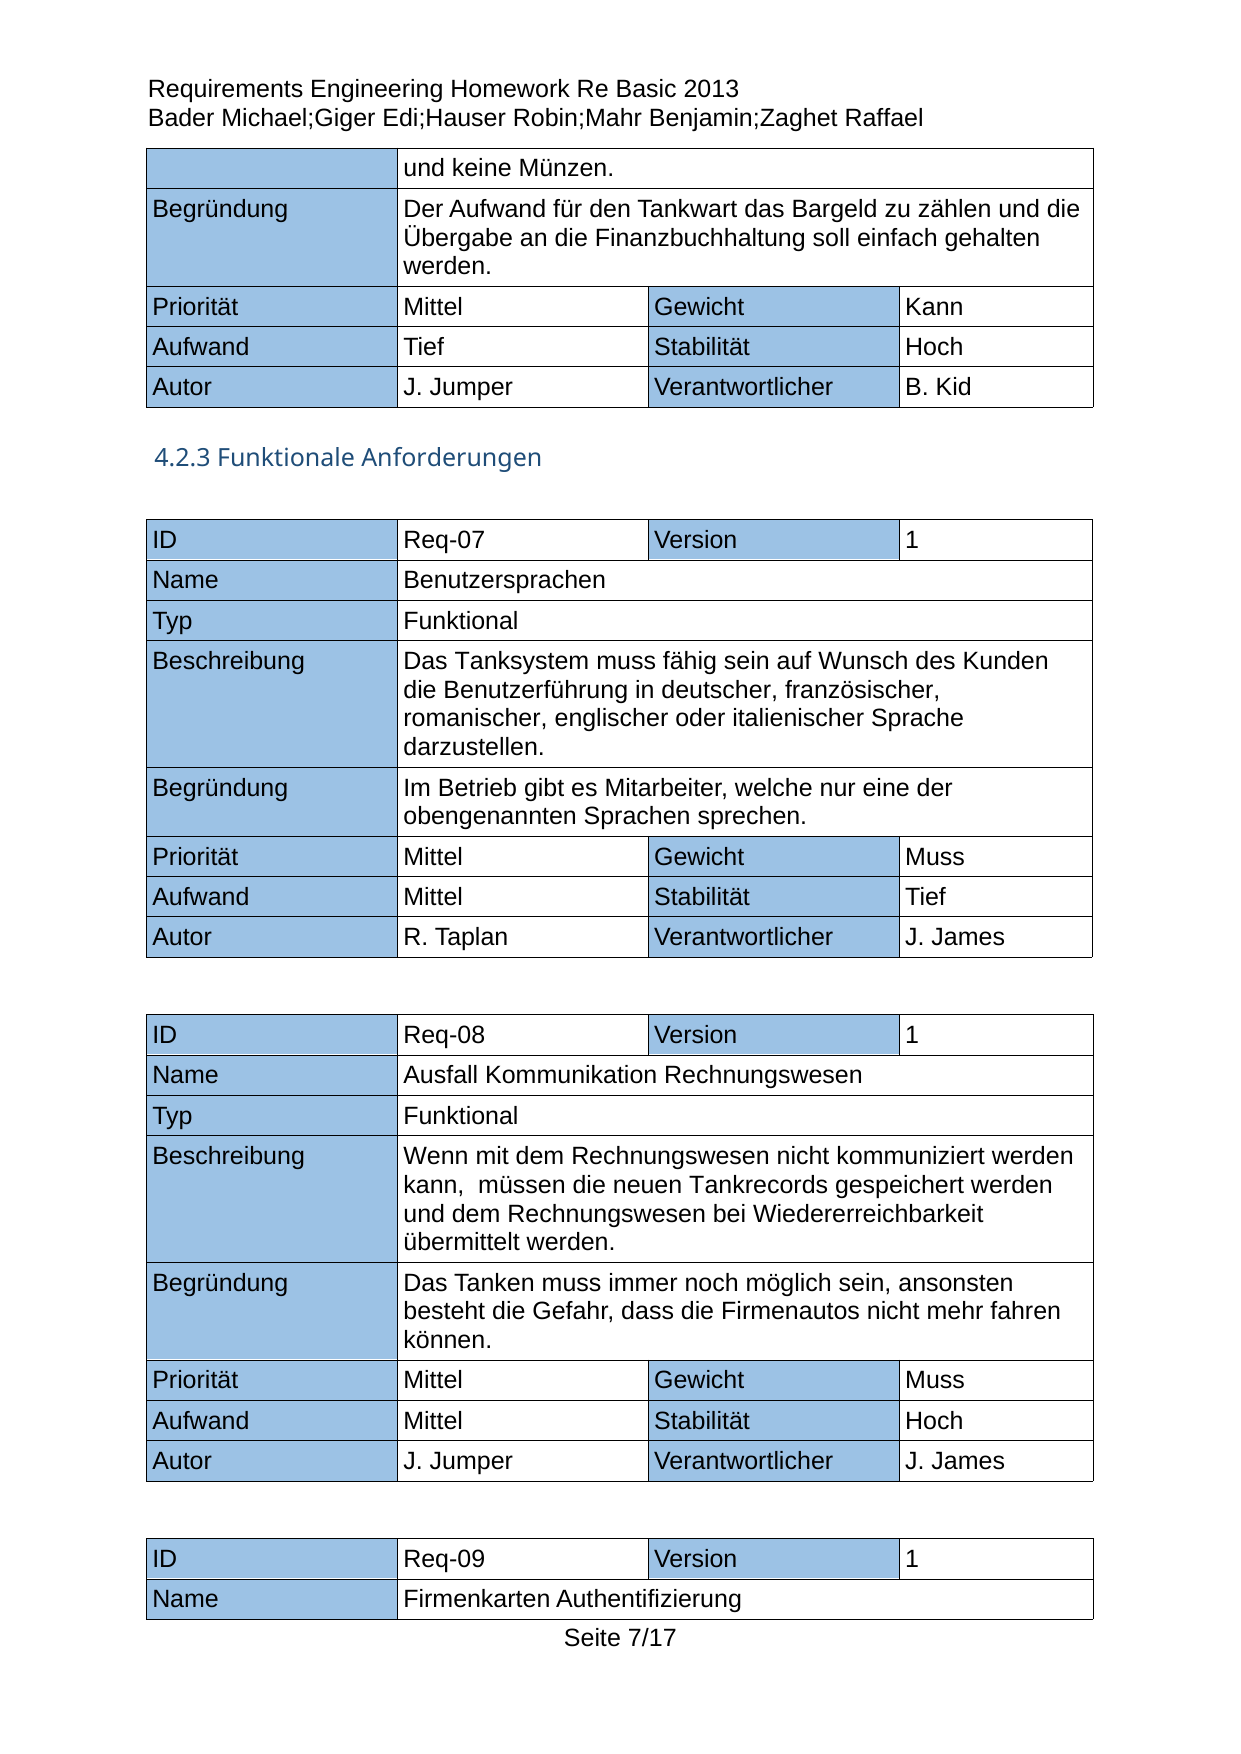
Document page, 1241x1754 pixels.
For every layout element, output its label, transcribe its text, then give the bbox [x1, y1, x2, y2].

table_header ID [147, 1015, 397, 1054]
table_cell Name [147, 561, 397, 600]
table_cell Beschreibung [147, 1136, 397, 1262]
table_cell Beschreibung [147, 641, 397, 767]
table_cell [147, 149, 397, 188]
table_cell Gewicht [649, 287, 899, 326]
table_cell Der Aufwand für den Tankwart das Bargeld zu zählen und die Übergabe an die Finanzbuchhaltung soll einfach gehalten werden. [398, 189, 1093, 286]
table_header 1 [900, 1539, 1093, 1578]
table_cell Aufwand [147, 1401, 397, 1440]
table_cell Stabilität [649, 327, 899, 366]
table_cell Mittel [398, 287, 648, 326]
table_cell Hoch [900, 1401, 1093, 1440]
table_header Req-07 [398, 520, 648, 559]
table_cell J. Jumper [398, 1441, 648, 1481]
table_header 1 [900, 520, 1092, 559]
table_cell Begründung [147, 1263, 397, 1359]
table_header Version [649, 1015, 899, 1054]
table_cell Priorität [147, 837, 397, 876]
table_cell Mittel [398, 1401, 648, 1440]
table_header 1 [900, 1015, 1093, 1054]
table_cell B. Kid [900, 367, 1093, 407]
table_cell Priorität [147, 1361, 397, 1400]
table_cell Firmenkarten Authentifizierung [398, 1580, 1093, 1619]
table_cell Stabilität [649, 877, 899, 916]
table_cell Mittel [398, 1361, 648, 1400]
table_cell Mittel [398, 837, 648, 876]
subtitle Funktionale Anforderungen [148, 440, 1093, 474]
table_cell Benutzersprachen [398, 561, 1092, 600]
table_cell Ausfall Kommunikation Rechnungswesen [398, 1056, 1093, 1095]
table_cell Autor [147, 367, 397, 407]
table_cell Stabilität [649, 1401, 899, 1440]
table_header Req-08 [398, 1015, 648, 1054]
table_cell Tief [900, 877, 1092, 916]
table_cell Autor [147, 917, 397, 957]
table_cell Hoch [900, 327, 1093, 366]
table_cell Aufwand [147, 327, 397, 366]
table_cell Gewicht [649, 837, 899, 876]
table_cell Verantwortlicher [649, 917, 899, 957]
table_cell Wenn mit dem Rechnungswesen nicht kommuniziert werden kann, müssen die neuen Tankrecords gespeichert werden und dem Rechnungswesen bei Wiedererreichbarkeit übermittelt werden. [398, 1136, 1093, 1262]
table_cell Priorität [147, 287, 397, 326]
table_cell Mittel [398, 877, 648, 916]
table_header ID [147, 1539, 397, 1578]
table_cell Verantwortlicher [649, 367, 899, 407]
table_header ID [147, 520, 397, 559]
table_cell Name [147, 1056, 397, 1095]
table_cell Im Betrieb gibt es Mitarbeiter, welche nur eine der obengenannten Sprachen sprechen. [398, 768, 1092, 836]
table_cell Das Tanksystem muss fähig sein auf Wunsch des Kunden die Benutzerführung in deutscher, französischer, romanischer, englischer oder italienischer Sprache darzustellen. [398, 641, 1092, 767]
table_cell Verantwortlicher [649, 1441, 899, 1481]
table_header Version [649, 1539, 899, 1578]
table_cell Autor [147, 1441, 397, 1481]
table_cell Funktional [398, 1096, 1093, 1135]
table_header Version [649, 520, 899, 559]
table_cell Das Tanken muss immer noch möglich sein, ansonsten besteht die Gefahr, dass die Firmenautos nicht mehr fahren können. [398, 1263, 1093, 1359]
table_cell und keine Münzen. [398, 149, 1093, 188]
table_cell Kann [900, 287, 1093, 326]
table_header Req-09 [398, 1539, 648, 1578]
table_cell Tief [398, 327, 648, 366]
table_cell J. James [900, 1441, 1093, 1481]
table_cell J. James [900, 917, 1092, 957]
table_cell Aufwand [147, 877, 397, 916]
table_cell Begründung [147, 768, 397, 836]
table_cell Typ [147, 1096, 397, 1135]
table_cell Typ [147, 601, 397, 640]
table_cell Muss [900, 837, 1092, 876]
table_cell Funktional [398, 601, 1092, 640]
table_cell Name [147, 1580, 397, 1619]
table_cell Gewicht [649, 1361, 899, 1400]
table_cell Muss [900, 1361, 1093, 1400]
table_cell R. Taplan [398, 917, 648, 957]
table_cell Begründung [147, 189, 397, 286]
table_cell J. Jumper [398, 367, 648, 407]
